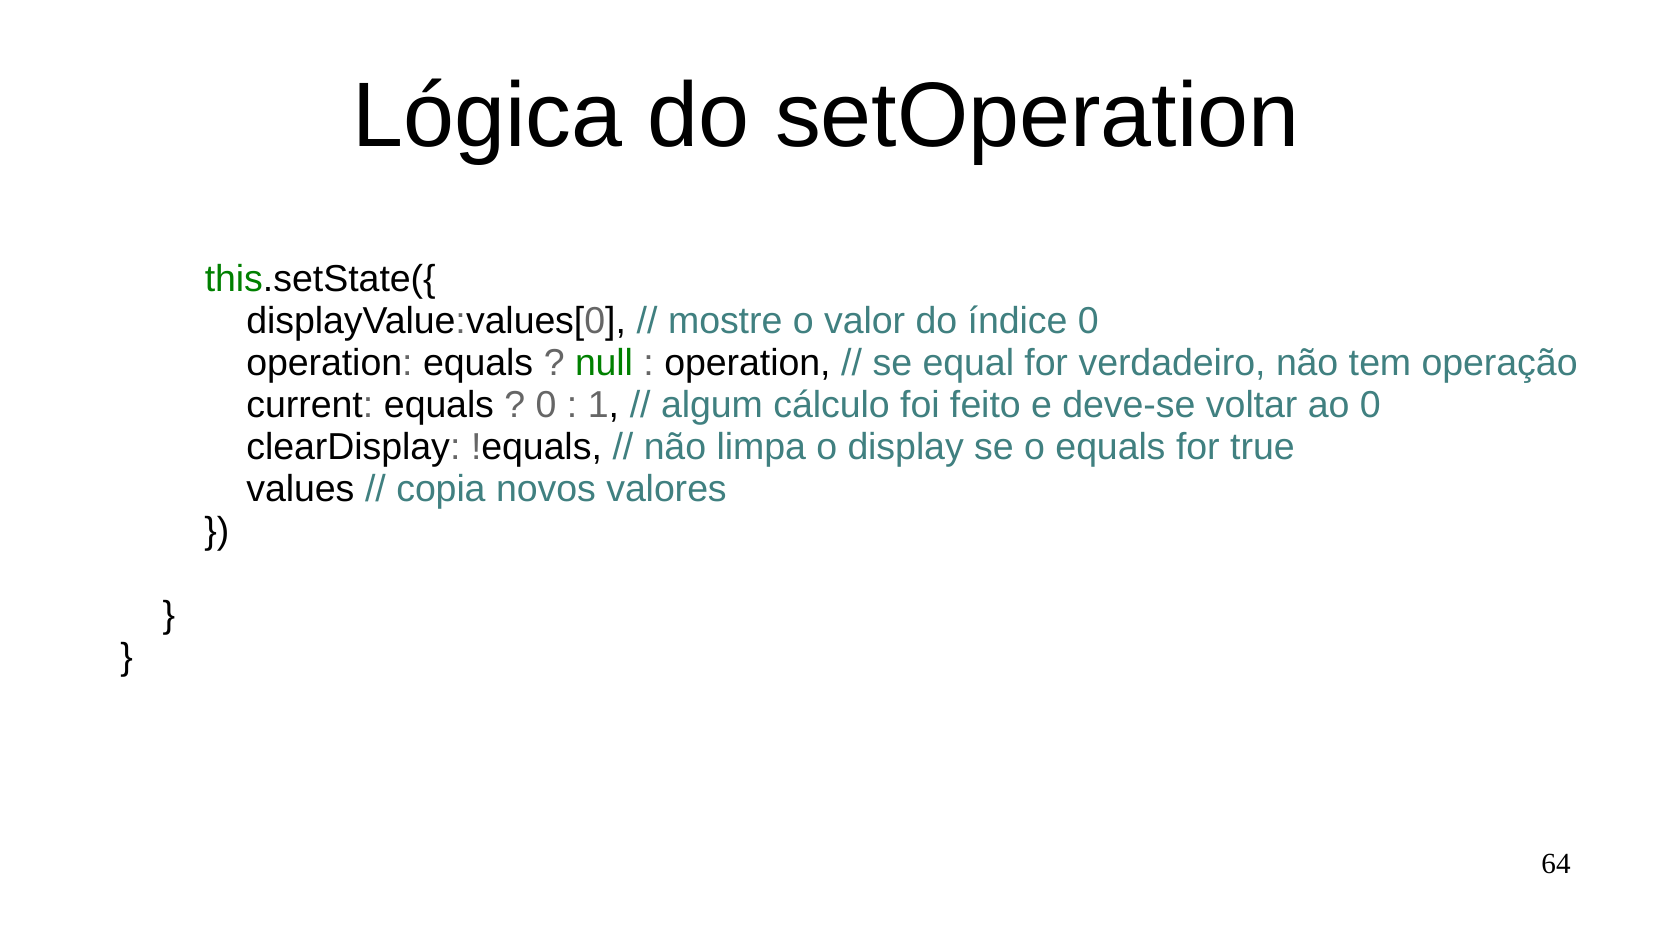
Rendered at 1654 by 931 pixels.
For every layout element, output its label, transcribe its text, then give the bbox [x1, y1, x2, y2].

title Lógica do setOperation [82, 37, 1571, 193]
text_box this.setState({ displayValue:values[0], // mostre o valor do índice 0 operation: equals ? null : operation, // se equal for verdadeiro, não tem operação current: equals ? 0 : 1, // algum cálculo foi feito e deve-se voltar ao 0 clearDisplay: !equals, // não limpa o display se o equals for true values // copia novos valores }) } } [63, 250, 1600, 727]
